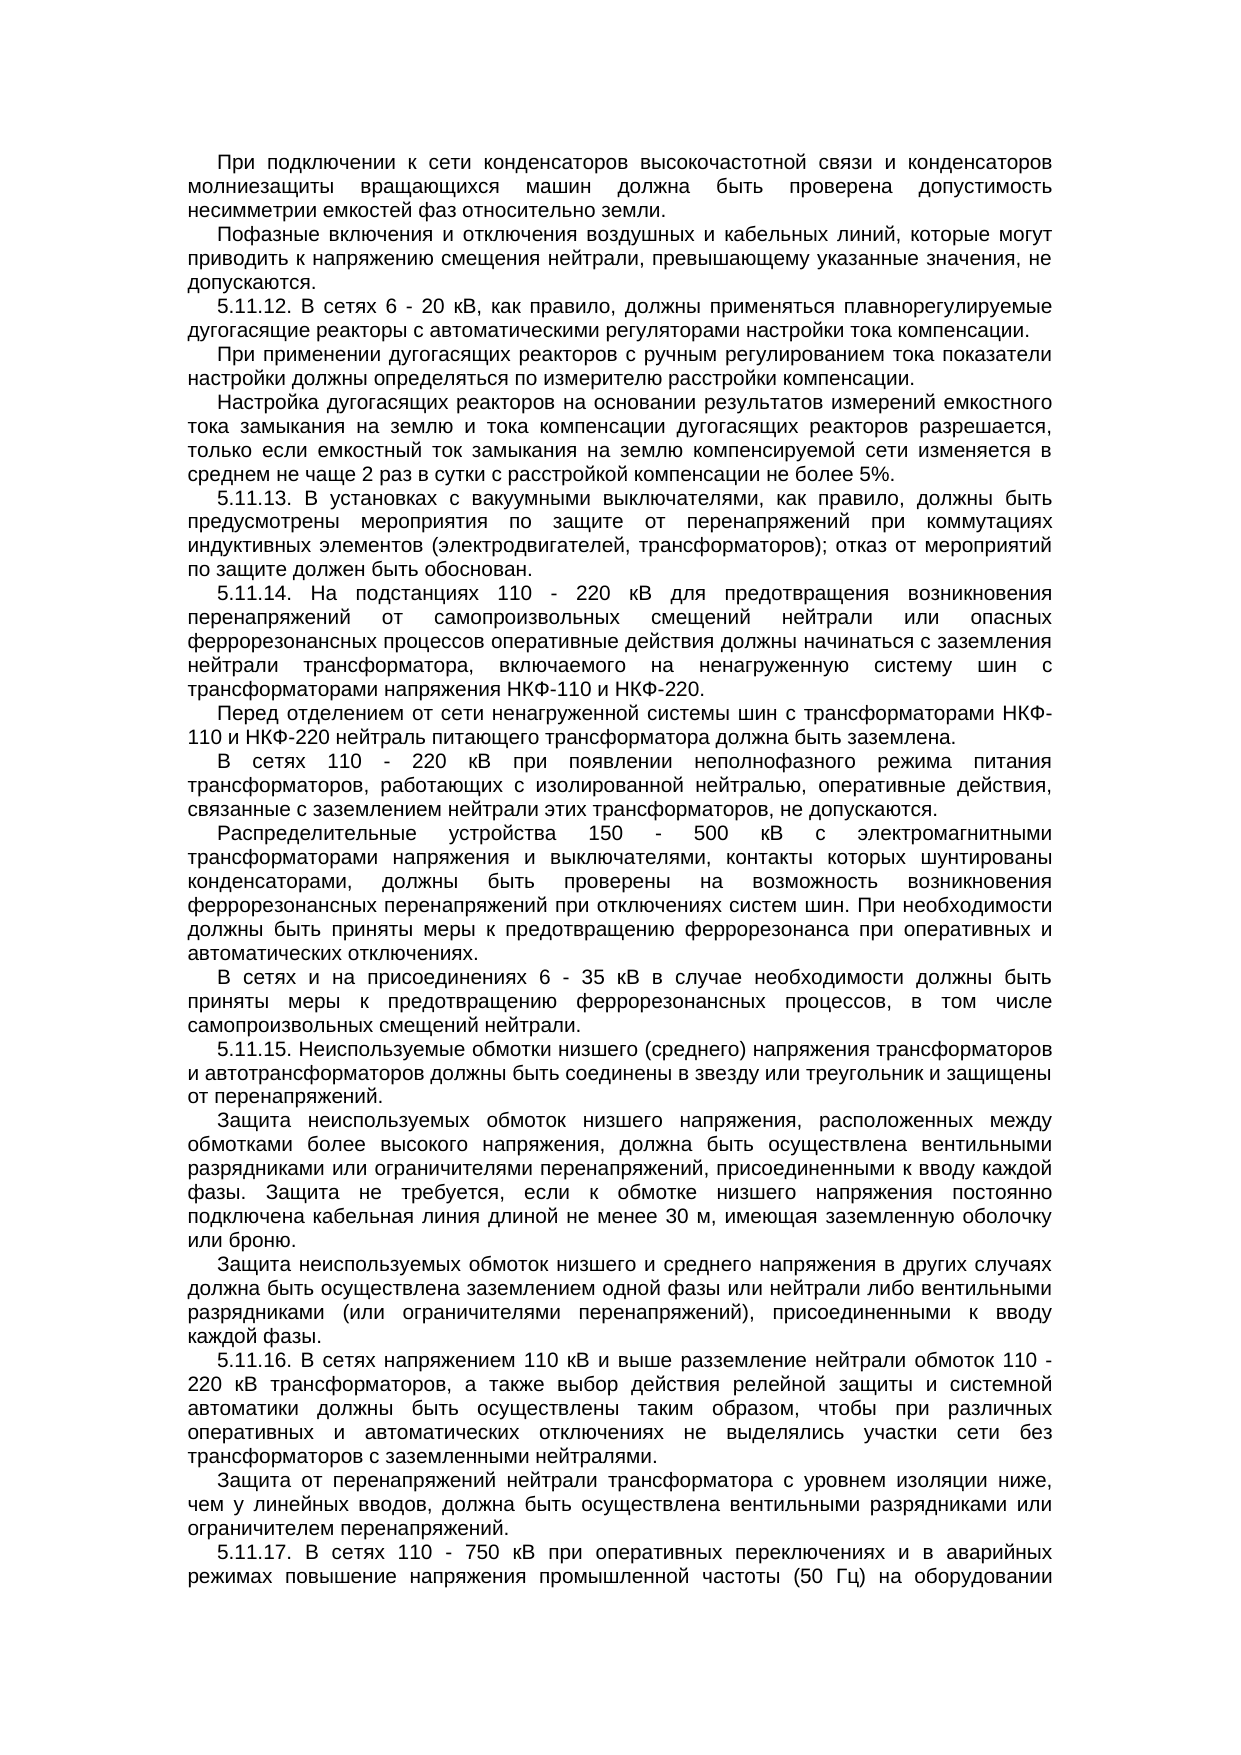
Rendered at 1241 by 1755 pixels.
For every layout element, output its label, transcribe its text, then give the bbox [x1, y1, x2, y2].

text Защита неиспользуемых обмоток низшего и среднего напряжения в других случаях должна быть осуществлена заземлением одной фазы или нейтрали либо вентильными разрядниками (или ограничителями перенапряжений), присоединенными к вводу каждой фазы. [187, 1252, 1053, 1348]
text В сетях и на присоединениях 6 - 35 кВ в случае необходимости должны быть приняты меры к предотвращению феррорезонансных процессов, в том числе самопроизвольных смещений нейтрали. [187, 964, 1053, 1036]
text Пофазные включения и отключения воздушных и кабельных линий, которые могут приводить к напряжению смещения нейтрали, превышающему указанные значения, не допускаются. [187, 222, 1053, 294]
text 5.11.13. В установках с вакуумными выключателями, как правило, должны быть предусмотрены мероприятия по защите от перенапряжений при коммутациях индуктивных элементов (электродвигателей, трансформаторов); отказ от мероприятий по защите должен быть обоснован. [187, 485, 1053, 581]
text 5.11.12. В сетях 6 - 20 кВ, как правило, должны применяться плавнорегулируемые дугогасящие реакторы с автоматическими регуляторами настройки тока компенсации. [187, 294, 1053, 342]
text При подключении к сети конденсаторов высокочастотной связи и конденсаторов молниезащиты вращающихся машин должна быть проверена допустимость несимметрии емкостей фаз относительно земли. [187, 150, 1053, 222]
text В сетях 110 - 220 кВ при появлении неполнофазного режима питания трансформаторов, работающих с изолированной нейтралью, оперативные действия, связанные с заземлением нейтрали этих трансформаторов, не допускаются. [187, 749, 1053, 821]
text Защита от перенапряжений нейтрали трансформатора с уровнем изоляции ниже, чем у линейных вводов, должна быть осуществлена вентильными разрядниками или ограничителем перенапряжений. [187, 1468, 1053, 1539]
text При применении дугогасящих реакторов с ручным регулированием тока показатели настройки должны определяться по измерителю расстройки компенсации. [187, 342, 1053, 389]
text Перед отделением от сети ненагруженной системы шин с трансформаторами НКФ-110 и НКФ-220 нейтраль питающего трансформатора должна быть заземлена. [187, 701, 1053, 749]
text 5.11.15. Неиспользуемые обмотки низшего (среднего) напряжения трансформаторов и автотрансформаторов должны быть соединены в звезду или треугольник и защищены от перенапряжений. [187, 1036, 1053, 1108]
text 5.11.17. В сетях 110 - 750 кВ при оперативных переключениях и в аварийных режимах повышение напряжения промышленной частоты (50 Гц) на оборудовании [187, 1539, 1053, 1587]
text Настройка дугогасящих реакторов на основании результатов измерений емкостного тока замыкания на землю и тока компенсации дугогасящих реакторов разрешается, только если емкостный ток замыкания на землю компенсируемой сети изменяется в среднем не чаще 2 раз в сутки с расстройкой компенсации не более 5%. [187, 389, 1053, 485]
text Распределительные устройства 150 - 500 кВ с электромагнитными трансформаторами напряжения и выключателями, контакты которых шунтированы конденсаторами, должны быть проверены на возможность возникновения феррорезонансных перенапряжений при отключениях систем шин. При необходимости должны быть приняты меры к предотвращению феррорезонанса при оперативных и автоматических отключениях. [187, 821, 1053, 964]
text 5.11.14. На подстанциях 110 - 220 кВ для предотвращения возникновения перенапряжений от самопроизвольных смещений нейтрали или опасных феррорезонансных процессов оперативные действия должны начинаться с заземления нейтрали трансформатора, включаемого на ненагруженную систему шин с трансформаторами напряжения НКФ-110 и НКФ-220. [187, 581, 1053, 701]
text 5.11.16. В сетях напряжением 110 кВ и выше разземление нейтрали обмоток 110 - 220 кВ трансформаторов, а также выбор действия релейной защиты и системной автоматики должны быть осуществлены таким образом, чтобы при различных оперативных и автоматических отключениях не выделялись участки сети без трансформаторов с заземленными нейтралями. [187, 1348, 1053, 1468]
text Защита неиспользуемых обмоток низшего напряжения, расположенных между обмотками более высокого напряжения, должна быть осуществлена вентильными разрядниками или ограничителями перенапряжений, присоединенными к вводу каждой фазы. Защита не требуется, если к обмотке низшего напряжения постоянно подключена кабельная линия длиной не менее 30 м, имеющая заземленную оболочку или броню. [187, 1108, 1053, 1252]
